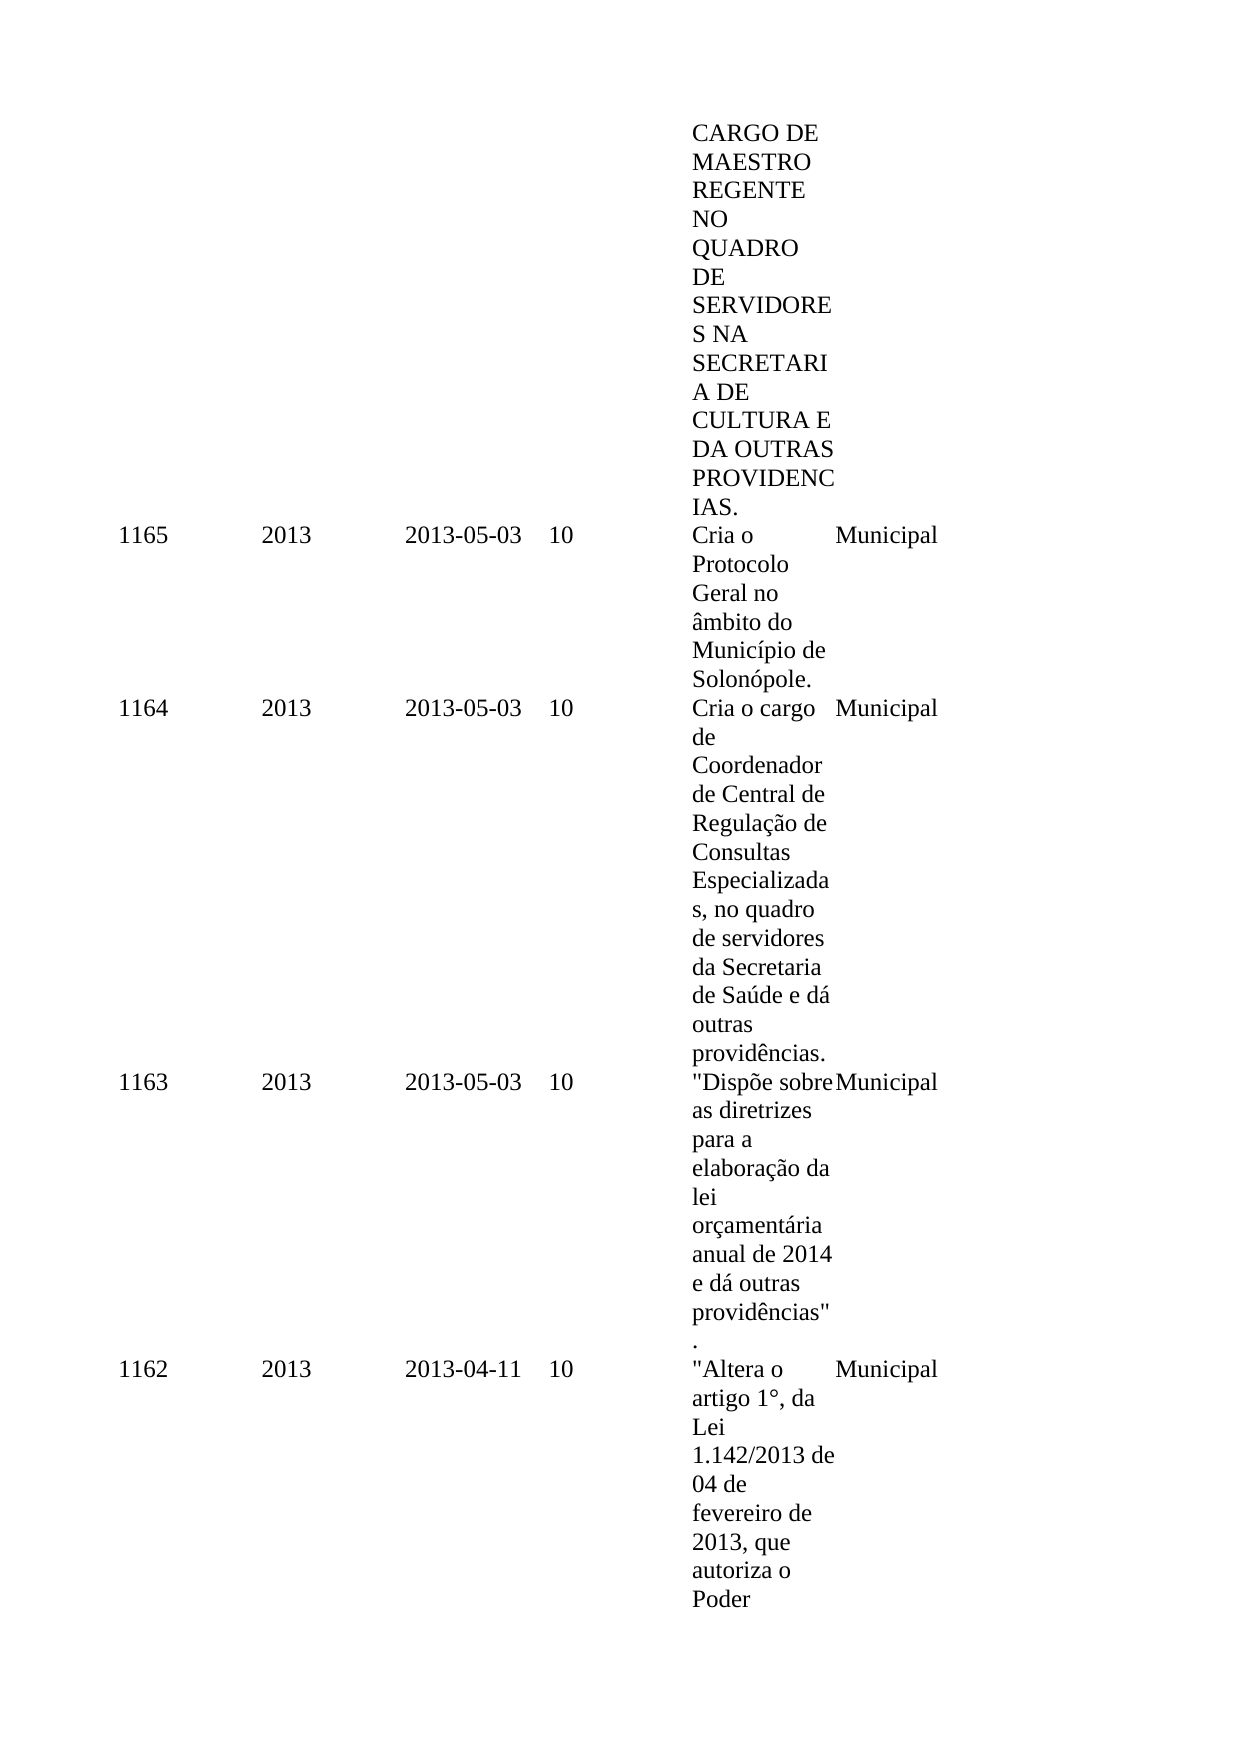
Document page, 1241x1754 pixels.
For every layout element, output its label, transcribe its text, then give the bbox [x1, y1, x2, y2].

table_cell 2013 [261, 1354, 405, 1613]
table_cell [979, 1067, 1122, 1354]
table_cell [979, 693, 1122, 1067]
table_cell "Altera o artigo 1°, da Lei 1.142/2013 de 04 de fevereiro de 2013, que autoriza o Poder [692, 1354, 835, 1613]
table_cell "Dispõe sobre as diretrizes para a elaboração da lei orçamentária anual de 2014 e dá outras providências". [692, 1067, 835, 1354]
table_cell 2013 [261, 521, 405, 693]
table_cell 1165 [118, 521, 261, 693]
table_cell 1164 [118, 693, 261, 1067]
table_cell 1162 [118, 1354, 261, 1613]
table_cell 2013 [261, 1067, 405, 1354]
table_cell 2013-05-03 [405, 693, 548, 1067]
table_cell [835, 118, 979, 521]
table_cell 10 [548, 1067, 692, 1354]
table_cell Municipal [835, 521, 979, 693]
table_cell 10 [548, 1354, 692, 1613]
table_cell [979, 1354, 1122, 1613]
table_cell Municipal [835, 693, 979, 1067]
table_cell [979, 521, 1122, 693]
table_cell [548, 118, 692, 521]
table_cell [979, 118, 1122, 521]
table_cell [118, 118, 261, 521]
table_cell 2013-05-03 [405, 521, 548, 693]
table_cell Cria o cargo de Coordenador de Central de Regulação de Consultas Especializadas, no quadro de servidores da Secretaria de Saúde e dá outras providências. [692, 693, 835, 1067]
table_cell 2013-05-03 [405, 1067, 548, 1354]
table_cell Cria o Protocolo Geral no âmbito do Município de Solonópole. [692, 521, 835, 693]
table_cell 2013 [261, 693, 405, 1067]
table_cell 10 [548, 521, 692, 693]
table_cell Municipal [835, 1354, 979, 1613]
table_cell Municipal [835, 1067, 979, 1354]
table_cell [405, 118, 548, 521]
table_cell 2013-04-11 [405, 1354, 548, 1613]
table_cell 1163 [118, 1067, 261, 1354]
table_cell CARGO DE MAESTRO REGENTE NO QUADRO DE SERVIDORES NA SECRETARIA DE CULTURA E DA OUTRAS PROVIDENCIAS. [692, 118, 835, 521]
table_cell 10 [548, 693, 692, 1067]
table_cell [261, 118, 405, 521]
